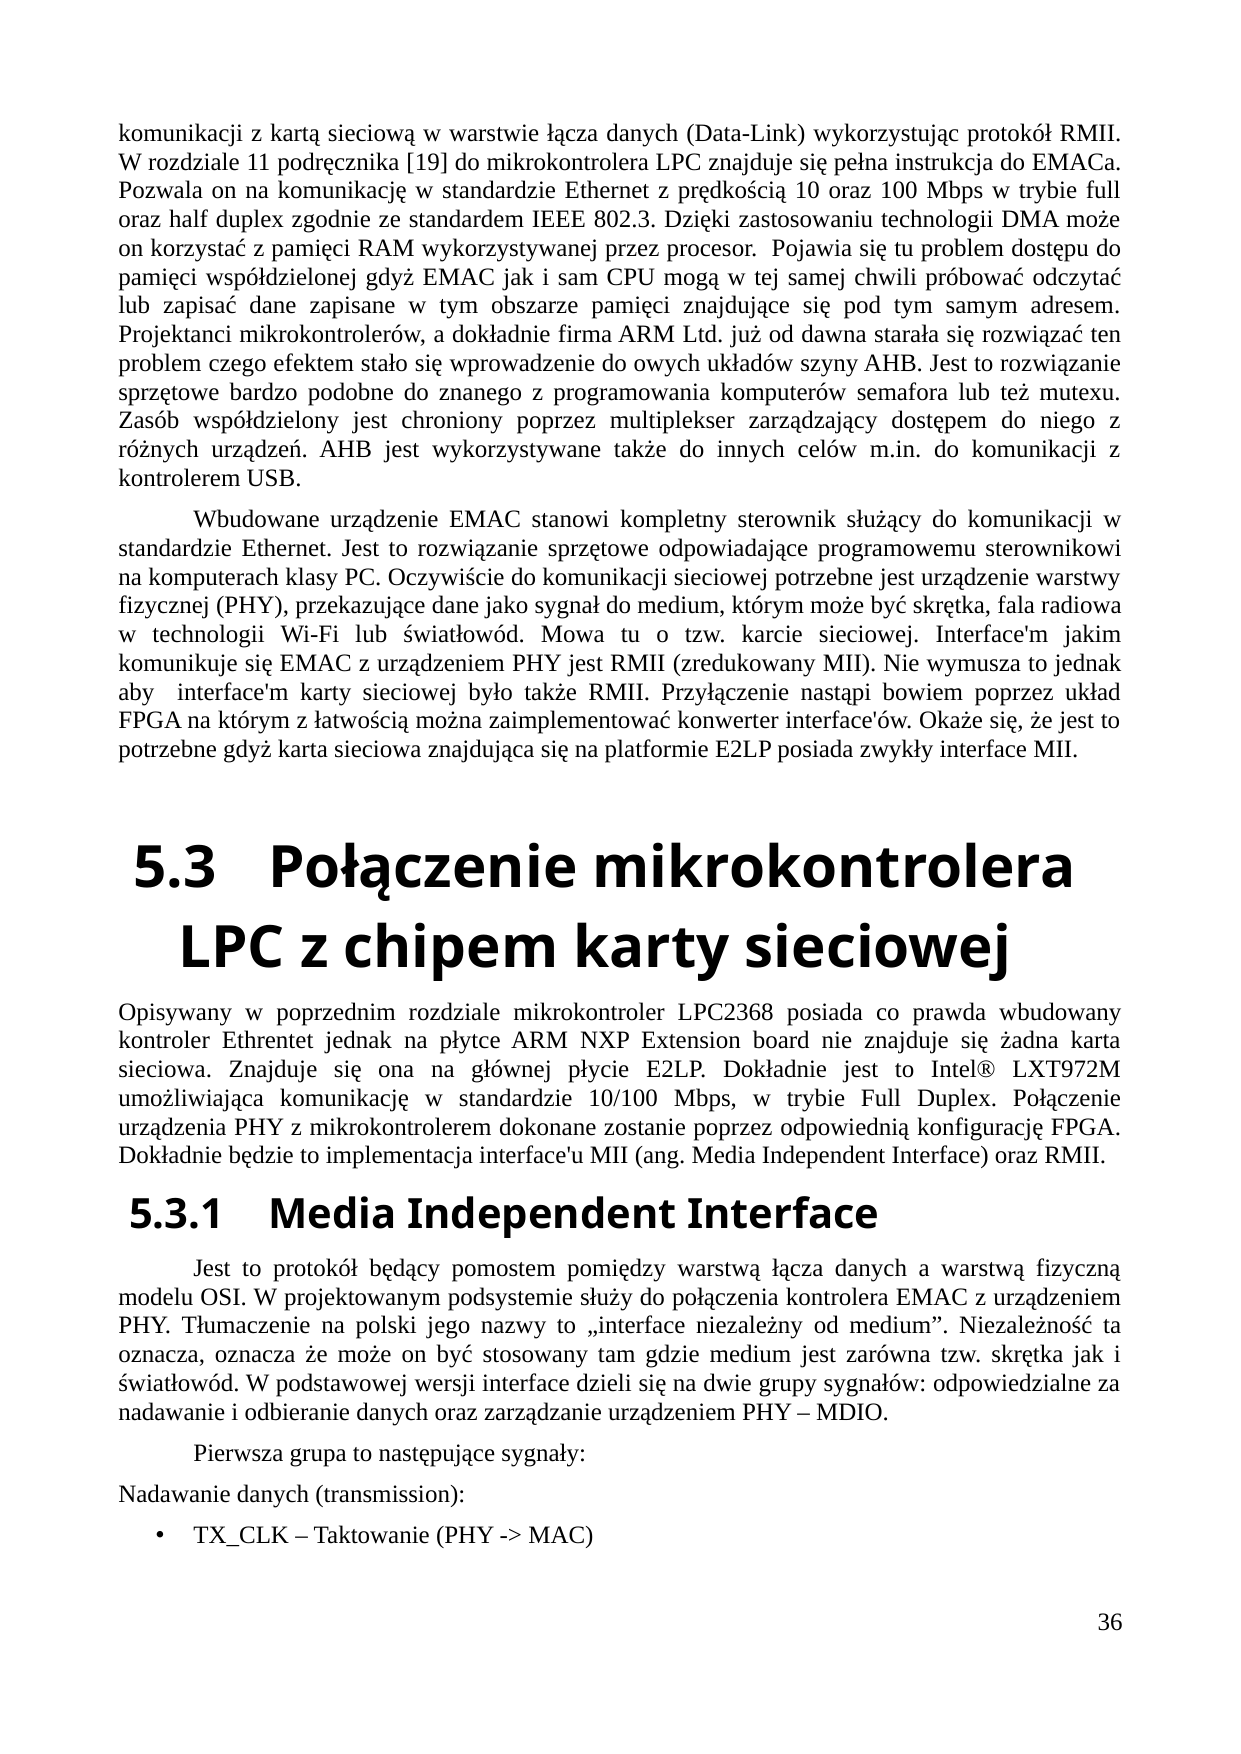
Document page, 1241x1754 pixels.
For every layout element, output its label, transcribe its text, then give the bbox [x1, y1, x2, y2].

text Pierwsza grupa to następujące sygnały: [118, 1438, 1122, 1467]
text Opisywany w poprzednim rozdziale mikrokontroler LPC2368 posiada co prawda wbudowany kontroler Ethrentet jednak na płytce ARM NXP Extension board nie znajduje się żadna karta sieciowa. Znajduje się ona na głównej płycie E2LP. Dokładnie jest to Intel® LXT972M umożliwiająca komunikację w standardzie 10/100 Mbps, w trybie Full Duplex. Połączenie urządzenia PHY z mikrokontrolerem dokonane zostanie poprzez odpowiednią konfigurację FPGA. Dokładnie będzie to implementacja interface'u MII (ang. Media Independent Interface) oraz RMII. [118, 997, 1122, 1169]
text Nadawanie danych (transmission): [118, 1479, 1122, 1508]
list TX_CLK – Taktowanie (PHY -> MAC) [156, 1521, 1122, 1549]
text Jest to protokół będący pomostem pomiędzy warstwą łącza danych a warstwą fizyczną modelu OSI. W projektowanym podsystemie służy do połączenia kontrolera EMAC z urządzeniem PHY. Tłumaczenie na polski jego nazwy to „interface niezależny od medium”. Niezależność ta oznacza, oznacza że może on być stosowany tam gdzie medium jest zarówna tzw. skrętka jak i światłowód. W podstawowej wersji interface dzieli się na dwie grupy sygnałów: odpowiedzialne za nadawanie i odbieranie danych oraz zarządzanie urządzeniem PHY – MDIO. [118, 1253, 1122, 1426]
subtitle Media Independent Interface [118, 1184, 1122, 1241]
text komunikacji z kartą sieciową w warstwie łącza danych (Data-Link) wykorzystując protokół RMII. W rozdziale 11 podręcznika [19] do mikrokontrolera LPC znajduje się pełna instrukcja do EMACa. Pozwala on na komunikację w standardzie Ethernet z prędkością 10 oraz 100 Mbps w trybie full oraz half duplex zgodnie ze standardem IEEE 802.3. Dzięki zastosowaniu technologii DMA może on korzystać z pamięci RAM wykorzystywanej przez procesor. Pojawia się tu problem dostępu do pamięci współdzielonej gdyż EMAC jak i sam CPU mogą w tej samej chwili próbować odczytać lub zapisać dane zapisane w tym obszarze pamięci znajdujące się pod tym samym adresem. Projektanci mikrokontrolerów, a dokładnie firma ARM Ltd. już od dawna starała się rozwiązać ten problem czego efektem stało się wprowadzenie do owych układów szyny AHB. Jest to rozwiązanie sprzętowe bardzo podobne do znanego z programowania komputerów semafora lub też mutexu. Zasób współdzielony jest chroniony poprzez multiplekser zarządzający dostępem do niego z różnych urządzeń. AHB jest wykorzystywane także do innych celów m.in. do komunikacji z kontrolerem USB. [118, 118, 1122, 492]
subtitle Połączenie mikrokontrolera LPC z chipem karty sieciowej [118, 825, 1122, 984]
text Wbudowane urządzenie EMAC stanowi kompletny sterownik służący do komunikacji w standardzie Ethernet. Jest to rozwiązanie sprzętowe odpowiadające programowemu sterownikowi na komputerach klasy PC. Oczywiście do komunikacji sieciowej potrzebne jest urządzenie warstwy fizycznej (PHY), przekazujące dane jako sygnał do medium, którym może być skrętka, fala radiowa w technologii Wi-Fi lub światłowód. Mowa tu o tzw. karcie sieciowej. Interface'm jakim komunikuje się EMAC z urządzeniem PHY jest RMII (zredukowany MII). Nie wymusza to jednak aby interface'm karty sieciowej było także RMII. Przyłączenie nastąpi bowiem poprzez układ FPGA na którym z łatwością można zaimplementować konwerter interface'ów. Okaże się, że jest to potrzebne gdyż karta sieciowa znajdująca się na platformie E2LP posiada zwykły interface MII. [118, 504, 1122, 763]
